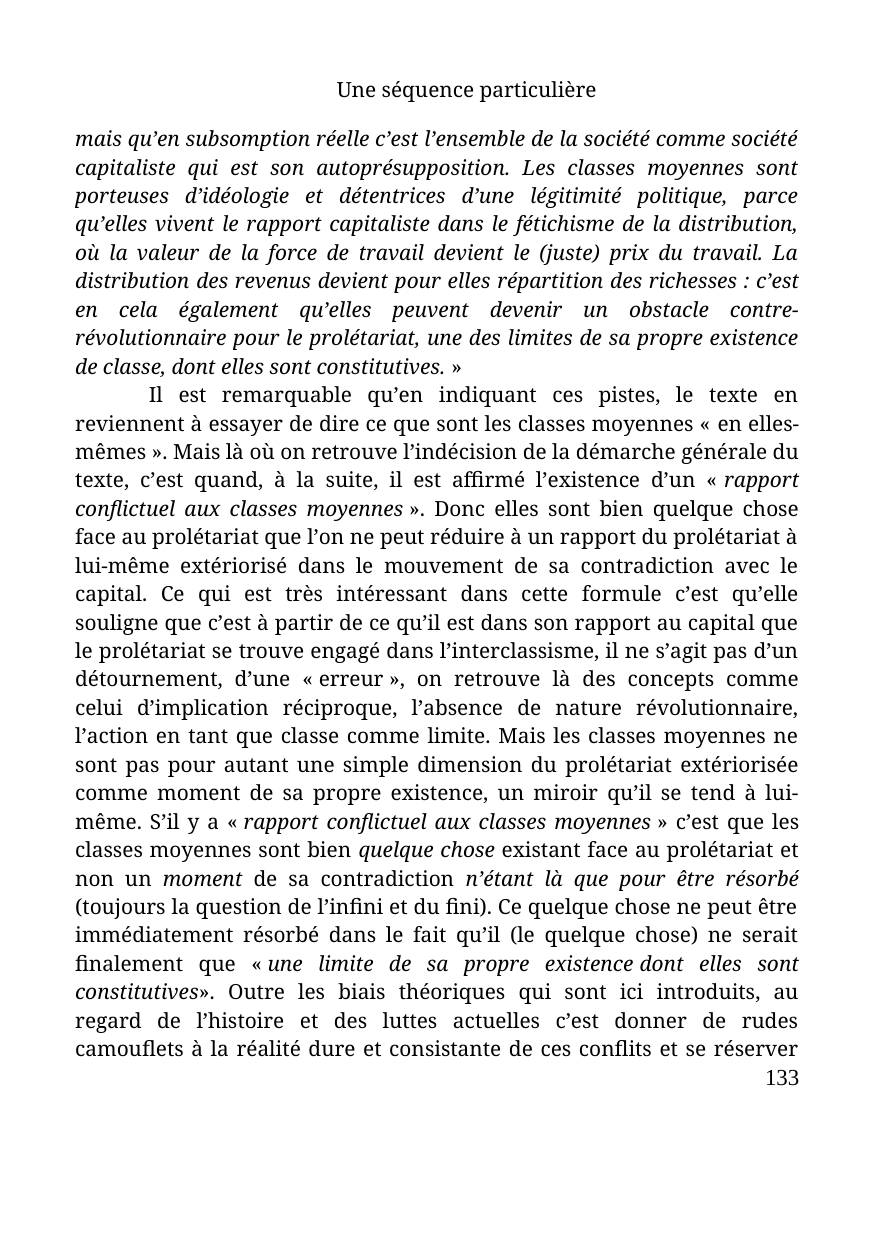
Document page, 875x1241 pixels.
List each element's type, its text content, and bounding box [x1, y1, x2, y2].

text Il est remarquable qu’en indiquant ces pistes, le texte en reviennent à essayer de dire ce que sont les classes moyennes « en elles-mêmes ». Mais là où on retrouve l’indécision de la démarche générale du texte, c’est quand, à la suite, il est affirmé l’existence d’un « rapport conflictuel aux classes moyennes ». Donc elles sont bien quelque chose face au prolétariat que l’on ne peut réduire à un rapport du prolétariat à lui-même extériorisé dans le mouvement de sa contradiction avec le capital. Ce qui est très intéressant dans cette formule c’est qu’elle souligne que c’est à partir de ce qu’il est dans son rapport au capital que le prolétariat se trouve engagé dans l’interclassisme, il ne s’agit pas d’un détournement, d’une « erreur », on retrouve là des concepts comme celui d’implication réciproque, l’absence de nature révolutionnaire, l’action en tant que classe comme limite. Mais les classes moyennes ne sont pas pour autant une simple dimension du prolétariat extériorisée comme moment de sa propre existence, un miroir qu’il se tend à lui-même. S’il y a « rapport conflictuel aux classes moyennes » c’est que les classes moyennes sont bien quelque chose existant face au prolétariat et non un moment de sa contradiction n’étant là que pour être résorbé (toujours la question de l’infini et du fini). Ce quelque chose ne peut être immédiatement résorbé dans le fait qu’il (le quelque chose) ne serait finalement que « une limite de sa propre existence dont elles sont constitutives». Outre les biais théoriques qui sont ici introduits, au regard de l’histoire et des luttes actuelles c’est donner de rudes camouflets à la réalité dure et consistante de ces conflits et se réserver [75, 380, 799, 1063]
text mais qu’en subsomption réelle c’est l’ensemble de la société comme société capitaliste qui est son autoprésupposition. Les classes moyennes sont porteuses d’idéologie et détentrices d’une légitimité politique, parce qu’elles vivent le rapport capitaliste dans le fétichisme de la distribution, où la valeur de la force de travail devient le (juste) prix du travail. La distribution des revenus devient pour elles répartition des richesses : c’est en cela également qu’elles peuvent devenir un obstacle contre-révolutionnaire pour le prolétariat, une des limites de sa propre existence de classe, dont elles sont constitutives. » [75, 124, 799, 380]
